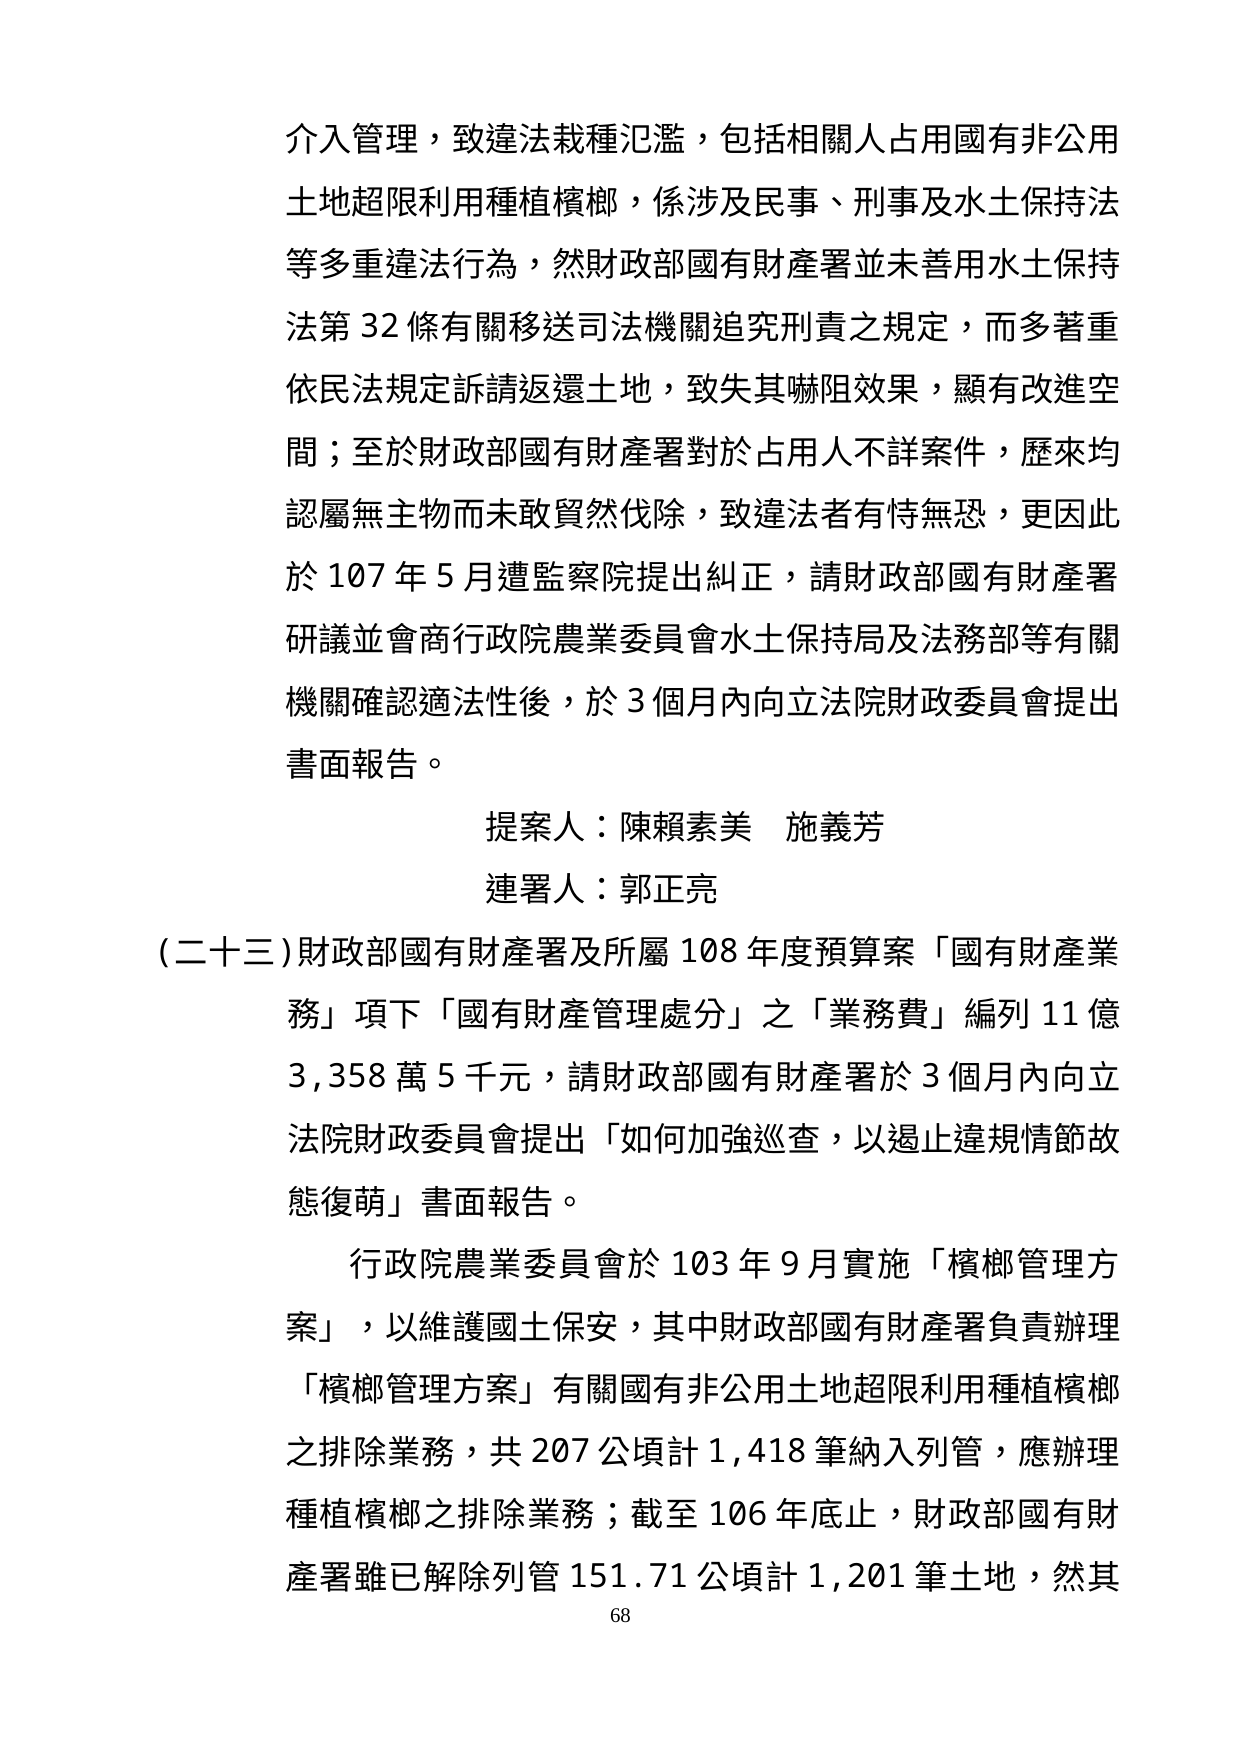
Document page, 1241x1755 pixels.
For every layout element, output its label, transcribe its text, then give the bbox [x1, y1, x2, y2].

text (二十三)財政部國有財產署及所屬108年度預算案「國有財產業務」項下「國有財產管理處分」之「業務費」編列11億3,358萬5千元，請財政部國有財產署於3個月內向立法院財政委員會提出「如何加強巡查，以遏止違規情節故態復萌」書面報告。 [153, 908, 1120, 1221]
text 行政院農業委員會於103年9月實施「檳榔管理方案」，以維護國土保安，其中財政部國有財產署負責辦理「檳榔管理方案」有關國有非公用土地超限利用種植檳榔之排除業務，共207公頃計1,418筆納入列管，應辦理種植檳榔之排除業務；截至106年底止，財政部國有財產署雖已解除列管151.71公頃計1,201筆土地，然其 [285, 1221, 1120, 1596]
text 提案人：陳賴素美 施義芳 [486, 783, 1120, 846]
text 介入管理，致違法栽種氾濫，包括相關人占用國有非公用土地超限利用種植檳榔，係涉及民事、刑事及水土保持法等多重違法行為，然財政部國有財產署並未善用水土保持法第32條有關移送司法機關追究刑責之規定，而多著重依民法規定訴請返還土地，致失其嚇阻效果，顯有改進空間；至於財政部國有財產署對於占用人不詳案件，歷來均認屬無主物而未敢貿然伐除，致違法者有恃無恐，更因此於107年5月遭監察院提出糾正，請財政部國有財產署研議並會商行政院農業委員會水土保持局及法務部等有關機關確認適法性後，於3個月內向立法院財政委員會提出書面報告。 [285, 96, 1120, 783]
text 連署人：郭正亮 [486, 846, 1120, 908]
